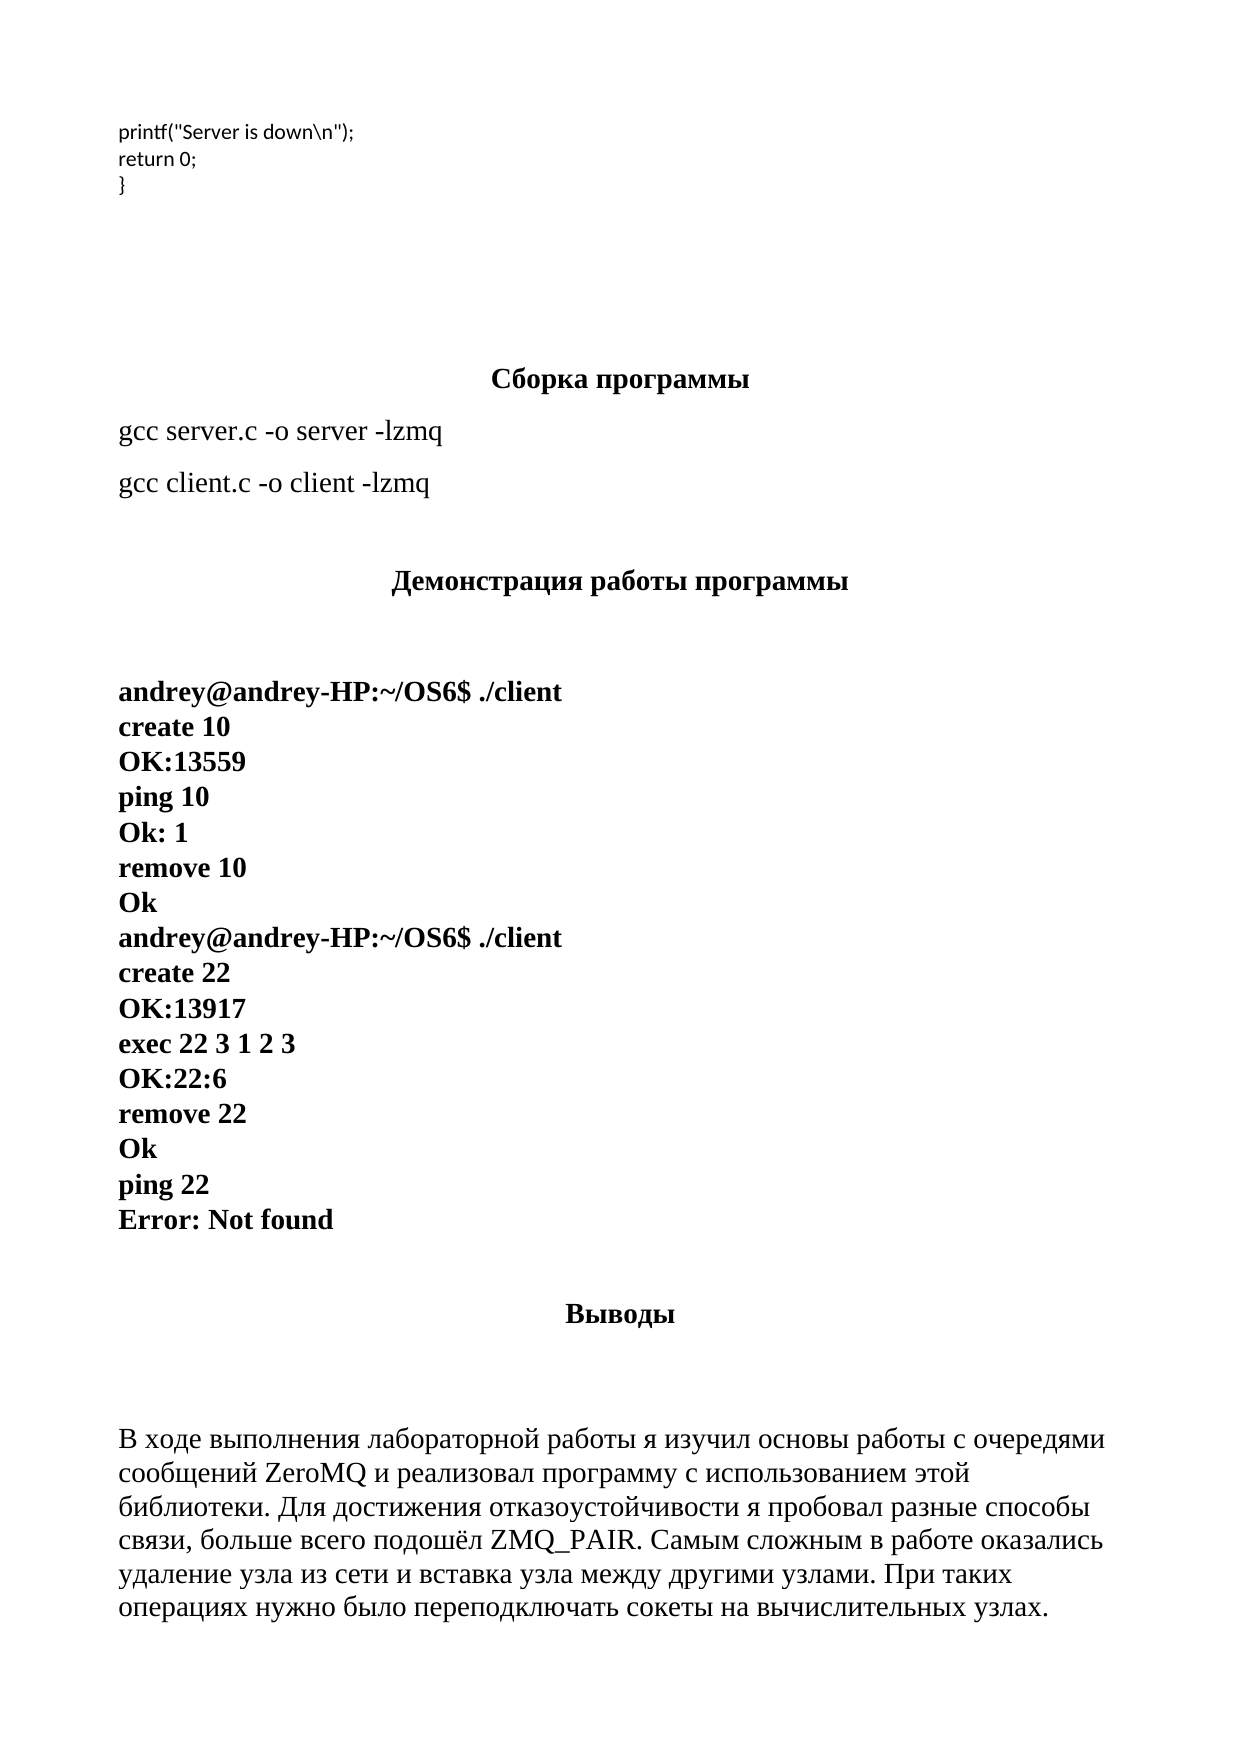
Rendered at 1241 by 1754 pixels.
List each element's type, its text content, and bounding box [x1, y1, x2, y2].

text printf("Server is down\n"); [118, 118, 1122, 145]
text gcc client.c -o client -lzmq [118, 465, 1122, 499]
text OK:22:6 [118, 1061, 1122, 1095]
text Ok: 1 [118, 815, 1122, 848]
text } [118, 171, 1122, 198]
text andrey@andrey-HP:~/OS6$ ./client [118, 920, 1122, 954]
text create 22 [118, 956, 1122, 989]
text Error: Not found [118, 1202, 1122, 1236]
text return 0; [118, 145, 1122, 171]
text Демонстрация работы программы [118, 563, 1122, 597]
text OK:13559 [118, 744, 1122, 778]
text Ok [118, 885, 1122, 919]
text remove 10 [118, 850, 1122, 883]
text remove 22 [118, 1096, 1122, 1130]
text exec 22 3 1 2 3 [118, 1026, 1122, 1059]
text Выводы [118, 1296, 1122, 1329]
text create 10 [118, 709, 1122, 743]
text ping 22 [118, 1167, 1122, 1200]
text Сборка программы [118, 362, 1122, 395]
text andrey@andrey-HP:~/OS6$ ./client [118, 674, 1122, 707]
text gcc server.c -o server -lzmq [118, 413, 1122, 447]
text OK:13917 [118, 991, 1122, 1024]
text В ходе выполнения лабораторной работы я изучил основы работы с очередями сообщений ZeroMQ и реализовал программу с использованием этой библиотеки. Для достижения отказоустойчивости я пробовал разные способы связи, больше всего подошёл ZMQ_PAIR. Самым сложным в работе оказались удаление узла из сети и вставка узла между другими узлами. При таких операциях нужно было переподключать сокеты на вычислительных узлах. [118, 1422, 1122, 1623]
text ping 10 [118, 779, 1122, 813]
text Ok [118, 1132, 1122, 1165]
